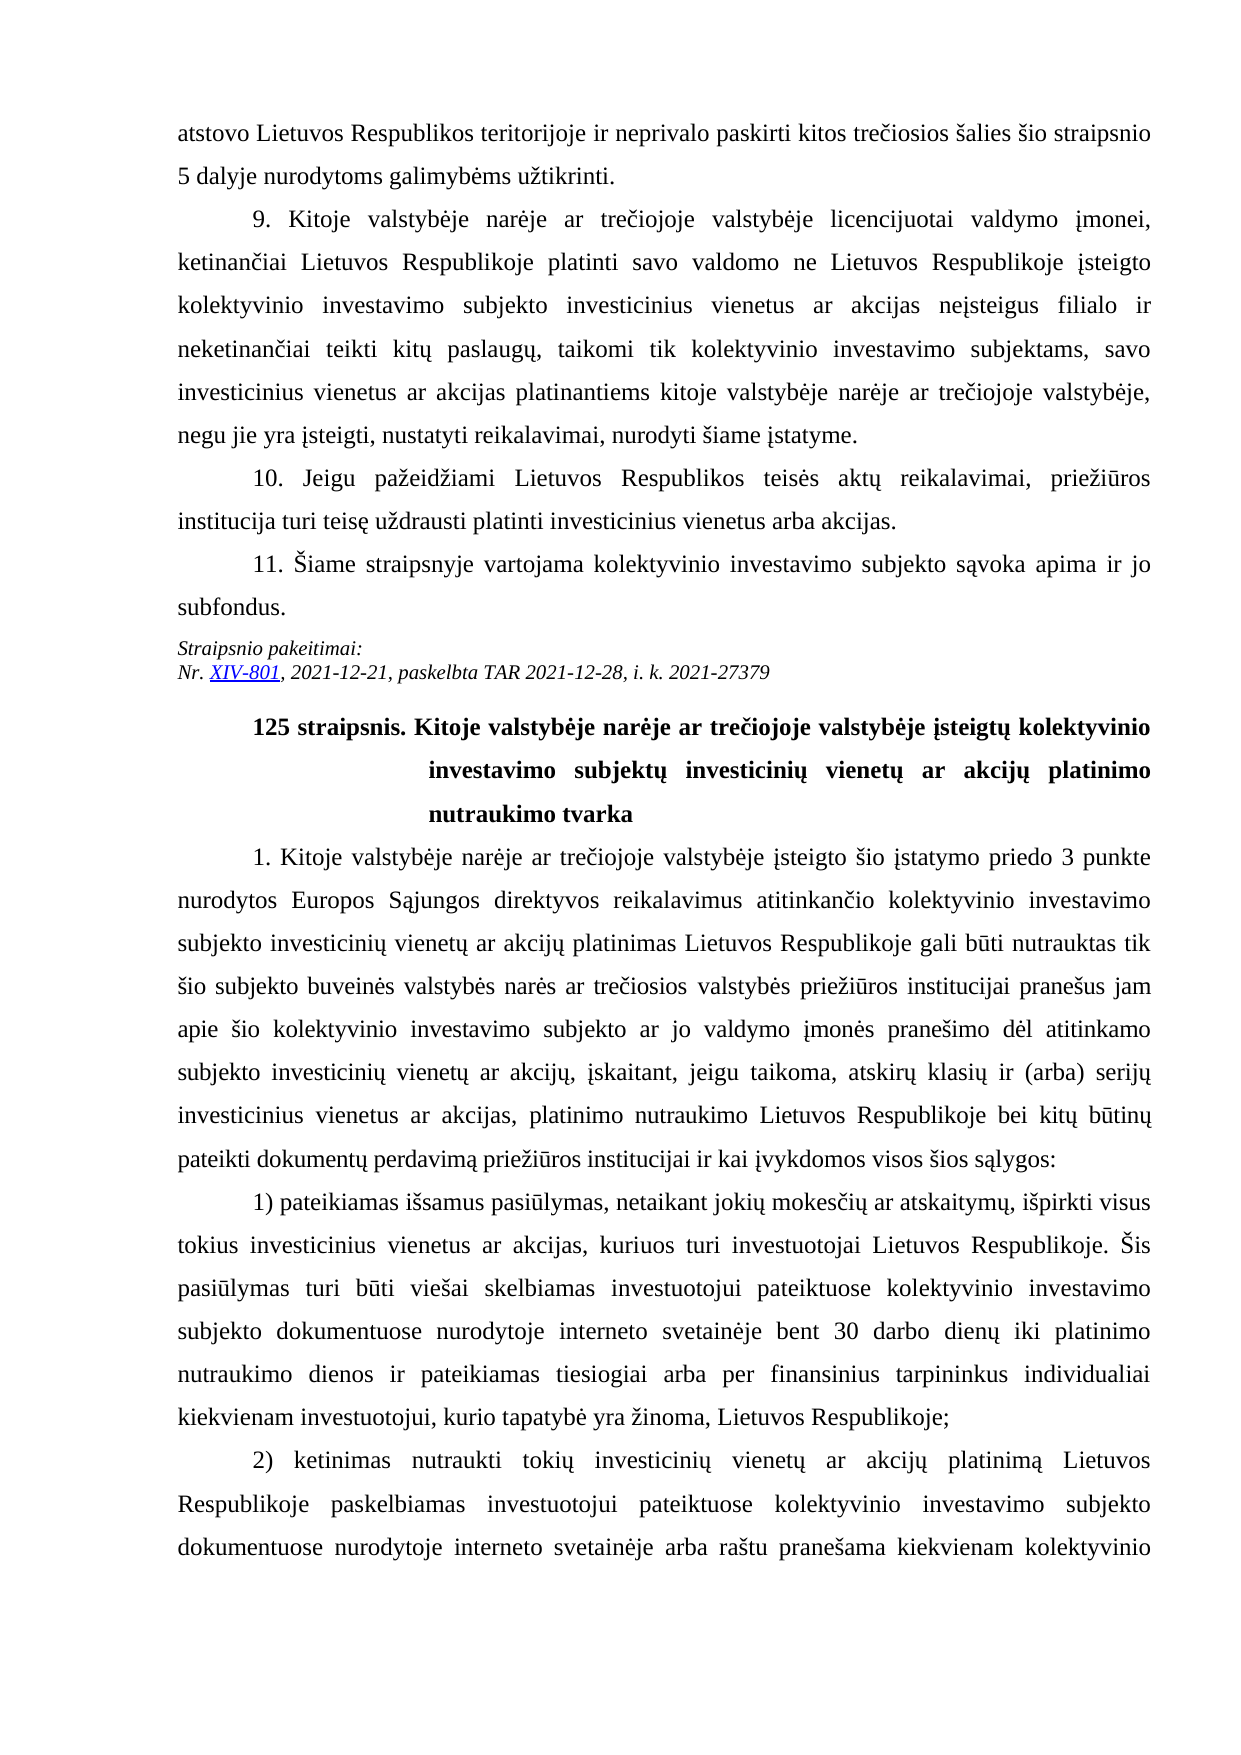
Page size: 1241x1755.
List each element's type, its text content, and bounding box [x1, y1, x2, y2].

text 1) pateikiamas išsamus pasiūlymas, netaikant jokių mokesčių ar atskaitymų, išpirkti visus tokius investicinius vienetus ar akcijas, kuriuos turi investuotojai Lietuvos Respublikoje. Šis pasiūlymas turi būti viešai skelbiamas investuotojui pateiktuose kolektyvinio investavimo subjekto dokumentuose nurodytoje interneto svetainėje bent 30 darbo dienų iki platinimo nutraukimo dienos ir pateikiamas tiesiogiai arba per finansinius tarpininkus individualiai kiekvienam investuotojui, kurio tapatybė yra žinoma, Lietuvos Respublikoje; [177, 1187, 1152, 1431]
text atstovo Lietuvos Respublikos teritorijoje ir neprivalo paskirti kitos trečiosios šalies šio straipsnio 5 dalyje nurodytoms galimybėms užtikrinti. [177, 118, 1152, 190]
text 125 straipsnis. Kitoje valstybėje narėje ar trečiojoje valstybėje įsteigtų kolektyvinio investavimo subjektų investicinių vienetų ar akcijų platinimo nutraukimo tvarka [252, 712, 1152, 827]
text 11. Šiame straipsnyje vartojama kolektyvinio investavimo subjekto sąvoka apima ir jo subfondus. [177, 549, 1152, 621]
text Straipsnio pakeitimai: [177, 636, 1152, 660]
text 9. Kitoje valstybėje narėje ar trečiojoje valstybėje licencijuotai valdymo įmonei, ketinančiai Lietuvos Respublikoje platinti savo valdomo ne Lietuvos Respublikoje įsteigto kolektyvinio investavimo subjekto investicinius vienetus ar akcijas neįsteigus filialo ir neketinančiai teikti kitų paslaugų, taikomi tik kolektyvinio investavimo subjektams, savo investicinius vienetus ar akcijas platinantiems kitoje valstybėje narėje ar trečiojoje valstybėje, negu jie yra įsteigti, nustatyti reikalavimai, nurodyti šiame įstatyme. [177, 204, 1152, 449]
text Nr. XIV-801, 2021-12-21, paskelbta TAR 2021-12-28, i. k. 2021-27379 [177, 660, 1152, 684]
text 1. Kitoje valstybėje narėje ar trečiojoje valstybėje įsteigto šio įstatymo priedo 3 punkte nurodytos Europos Sąjungos direktyvos reikalavimus atitinkančio kolektyvinio investavimo subjekto investicinių vienetų ar akcijų platinimas Lietuvos Respublikoje gali būti nutrauktas tik šio subjekto buveinės valstybės narės ar trečiosios valstybės priežiūros institucijai pranešus jam apie šio kolektyvinio investavimo subjekto ar jo valdymo įmonės pranešimo dėl atitinkamo subjekto investicinių vienetų ar akcijų, įskaitant, jeigu taikoma, atskirų klasių ir (arba) serijų investicinius vienetus ar akcijas, platinimo nutraukimo Lietuvos Respublikoje bei kitų būtinų pateikti dokumentų perdavimą priežiūros institucijai ir kai įvykdomos visos šios sąlygos: [177, 842, 1152, 1172]
text 2) ketinimas nutraukti tokių investicinių vienetų ar akcijų platinimą Lietuvos Respublikoje paskelbiamas investuotojui pateiktuose kolektyvinio investavimo subjekto dokumentuose nurodytoje interneto svetainėje arba raštu pranešama kiekvienam kolektyvinio [177, 1446, 1152, 1561]
text 10. Jeigu pažeidžiami Lietuvos Respublikos teisės aktų reikalavimai, priežiūros institucija turi teisę uždrausti platinti investicinius vienetus arba akcijas. [177, 463, 1152, 535]
